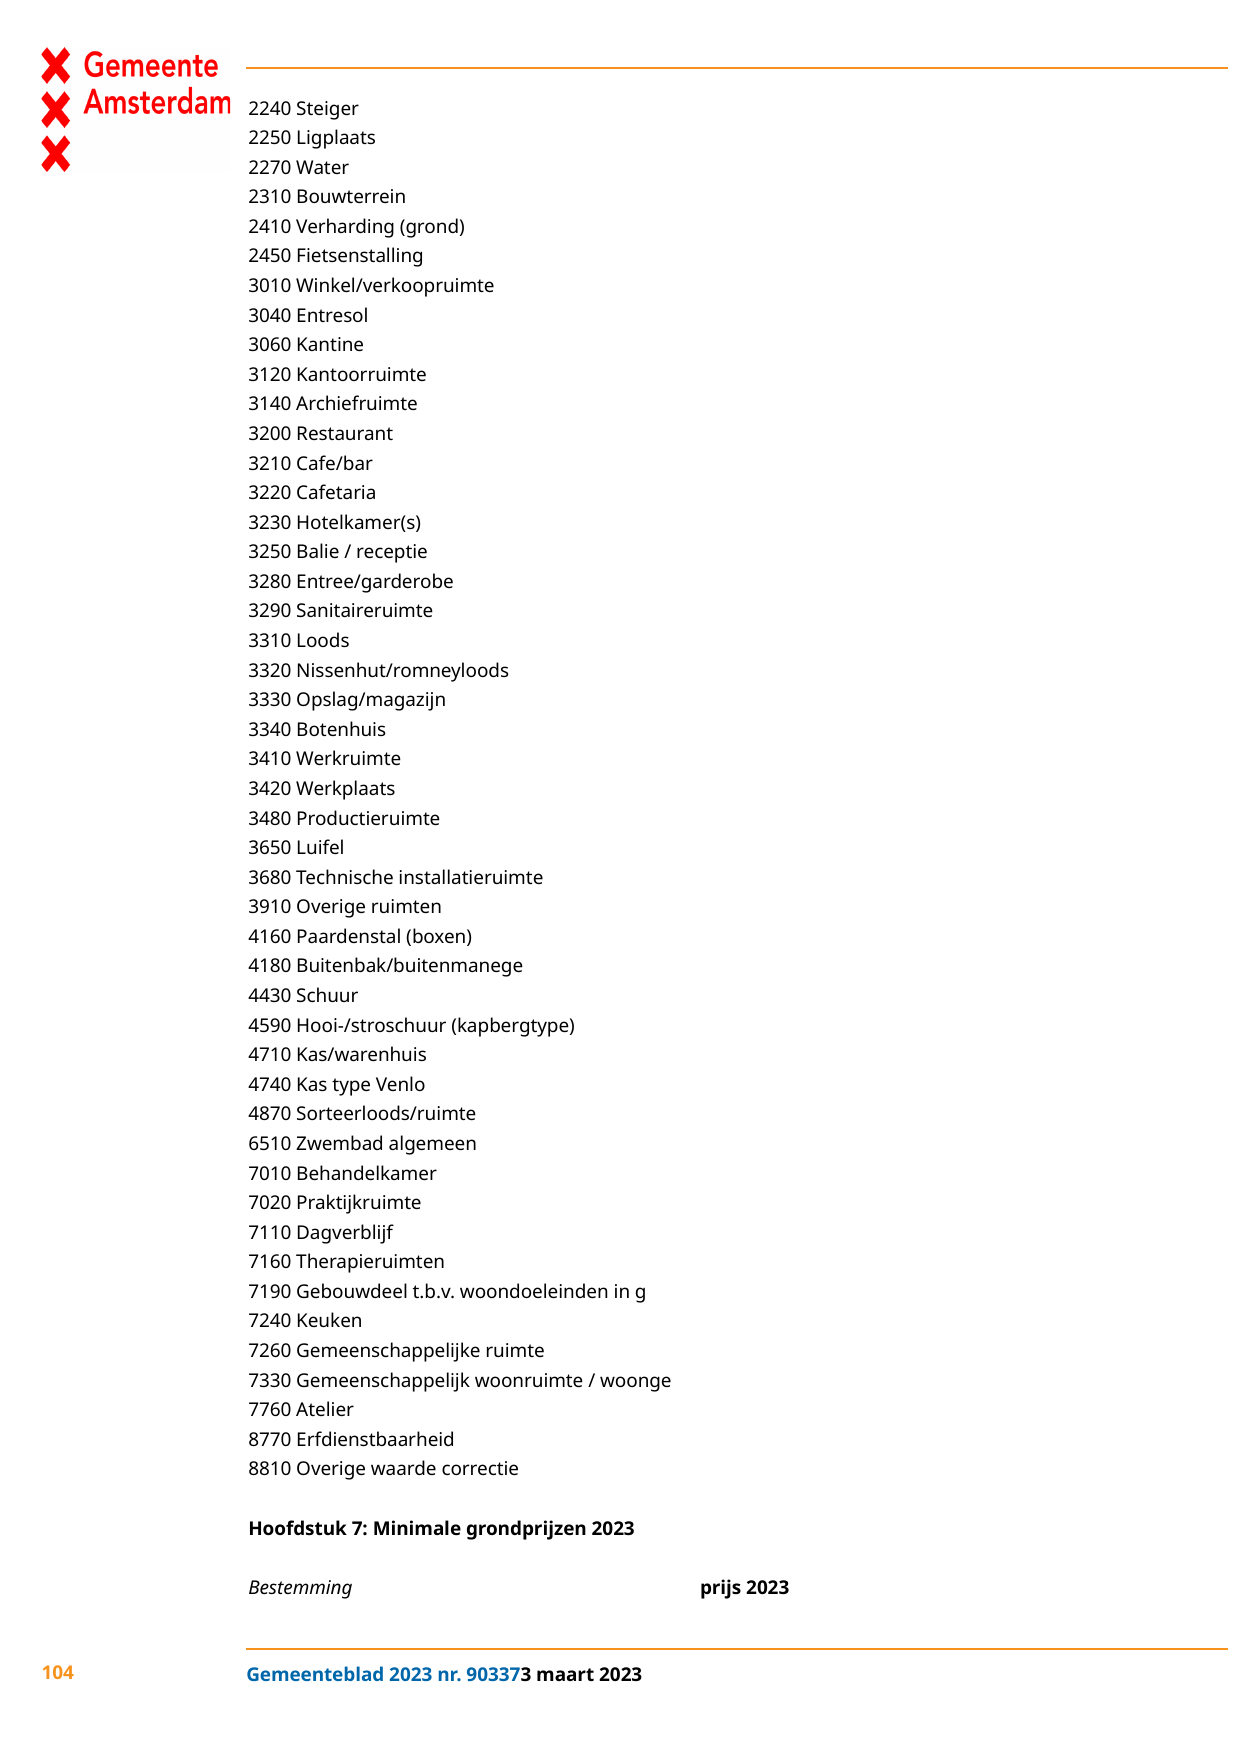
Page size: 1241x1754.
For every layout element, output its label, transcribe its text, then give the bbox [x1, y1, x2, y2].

text 3310 Loods [248, 627, 1152, 653]
text 7160 Therapieruimten [248, 1248, 1152, 1274]
text 3480 Productieruimte [248, 805, 1152, 831]
text 3290 Sanitaireruimte [248, 598, 1152, 623]
text 7760 Atelier [248, 1396, 1152, 1422]
text 3140 Archiefruimte [248, 391, 1152, 416]
text 3250 Balie / receptie [248, 538, 1152, 564]
text 7330 Gemeenschappelijk woonruimte / woonge [248, 1367, 1152, 1393]
text 3200 Restaurant [248, 420, 1152, 446]
text 2270 Water [248, 154, 1152, 180]
text 3910 Overige ruimten [248, 893, 1152, 919]
text 6510 Zwembad algemeen [248, 1130, 1152, 1156]
text 3410 Werkruimte [248, 746, 1152, 771]
text 3330 Opslag/magazijn [248, 686, 1152, 712]
text 3420 Werkplaats [248, 775, 1152, 801]
text 2250 Ligplaats [248, 124, 1152, 150]
text 3060 Kantine [248, 331, 1152, 357]
text 3340 Botenhuis [248, 716, 1152, 742]
text 7260 Gemeenschappelijke ruimte [248, 1337, 1152, 1363]
text 3650 Luifel [248, 834, 1152, 860]
text 8770 Erfdienstbaarheid [248, 1426, 1152, 1452]
text 4710 Kas/warenhuis [248, 1041, 1152, 1067]
text 7020 Praktijkruimte [248, 1189, 1152, 1215]
text 8810 Overige waarde correctie [248, 1456, 1152, 1481]
text 3040 Entresol [248, 302, 1152, 328]
text 3210 Cafe/bar [248, 450, 1152, 476]
text 3280 Entree/garderobe [248, 568, 1152, 594]
text 7010 Behandelkamer [248, 1160, 1152, 1186]
text 3220 Cafetaria [248, 479, 1152, 505]
text 3010 Winkel/verkoopruimte [248, 272, 1152, 298]
picture [41, 47, 231, 172]
text 3680 Technische installatieruimte [248, 864, 1152, 890]
text 7110 Dagverblijf [248, 1219, 1152, 1245]
text 4870 Sorteerloods/ruimte [248, 1101, 1152, 1126]
text 3120 Kantoorruimte [248, 361, 1152, 387]
text 7190 Gebouwdeel t.b.v. woondoeleinden in g [248, 1278, 1152, 1304]
text 4430 Schuur [248, 982, 1152, 1008]
text 2240 Steiger [248, 95, 1152, 121]
text 2410 Verharding (grond) [248, 213, 1152, 239]
text Hoofdstuk 7: Minimale grondprijzen 2023 [248, 1515, 1152, 1541]
text 4160 Paardenstal (boxen) [248, 923, 1152, 949]
text 3320 Nissenhut/romneyloods [248, 657, 1152, 683]
text 4740 Kas type Venlo [248, 1071, 1152, 1097]
text 4180 Buitenbak/buitenmanege [248, 953, 1152, 978]
text 2310 Bouwterrein [248, 183, 1152, 209]
text 7240 Keuken [248, 1308, 1152, 1333]
text 3230 Hotelkamer(s) [248, 509, 1152, 535]
table_header Bestemming [248, 1574, 700, 1600]
text 2450 Fietsenstalling [248, 243, 1152, 268]
text 4590 Hooi-/stroschuur (kapbergtype) [248, 1012, 1152, 1038]
table_header prijs 2023 [700, 1574, 1152, 1600]
